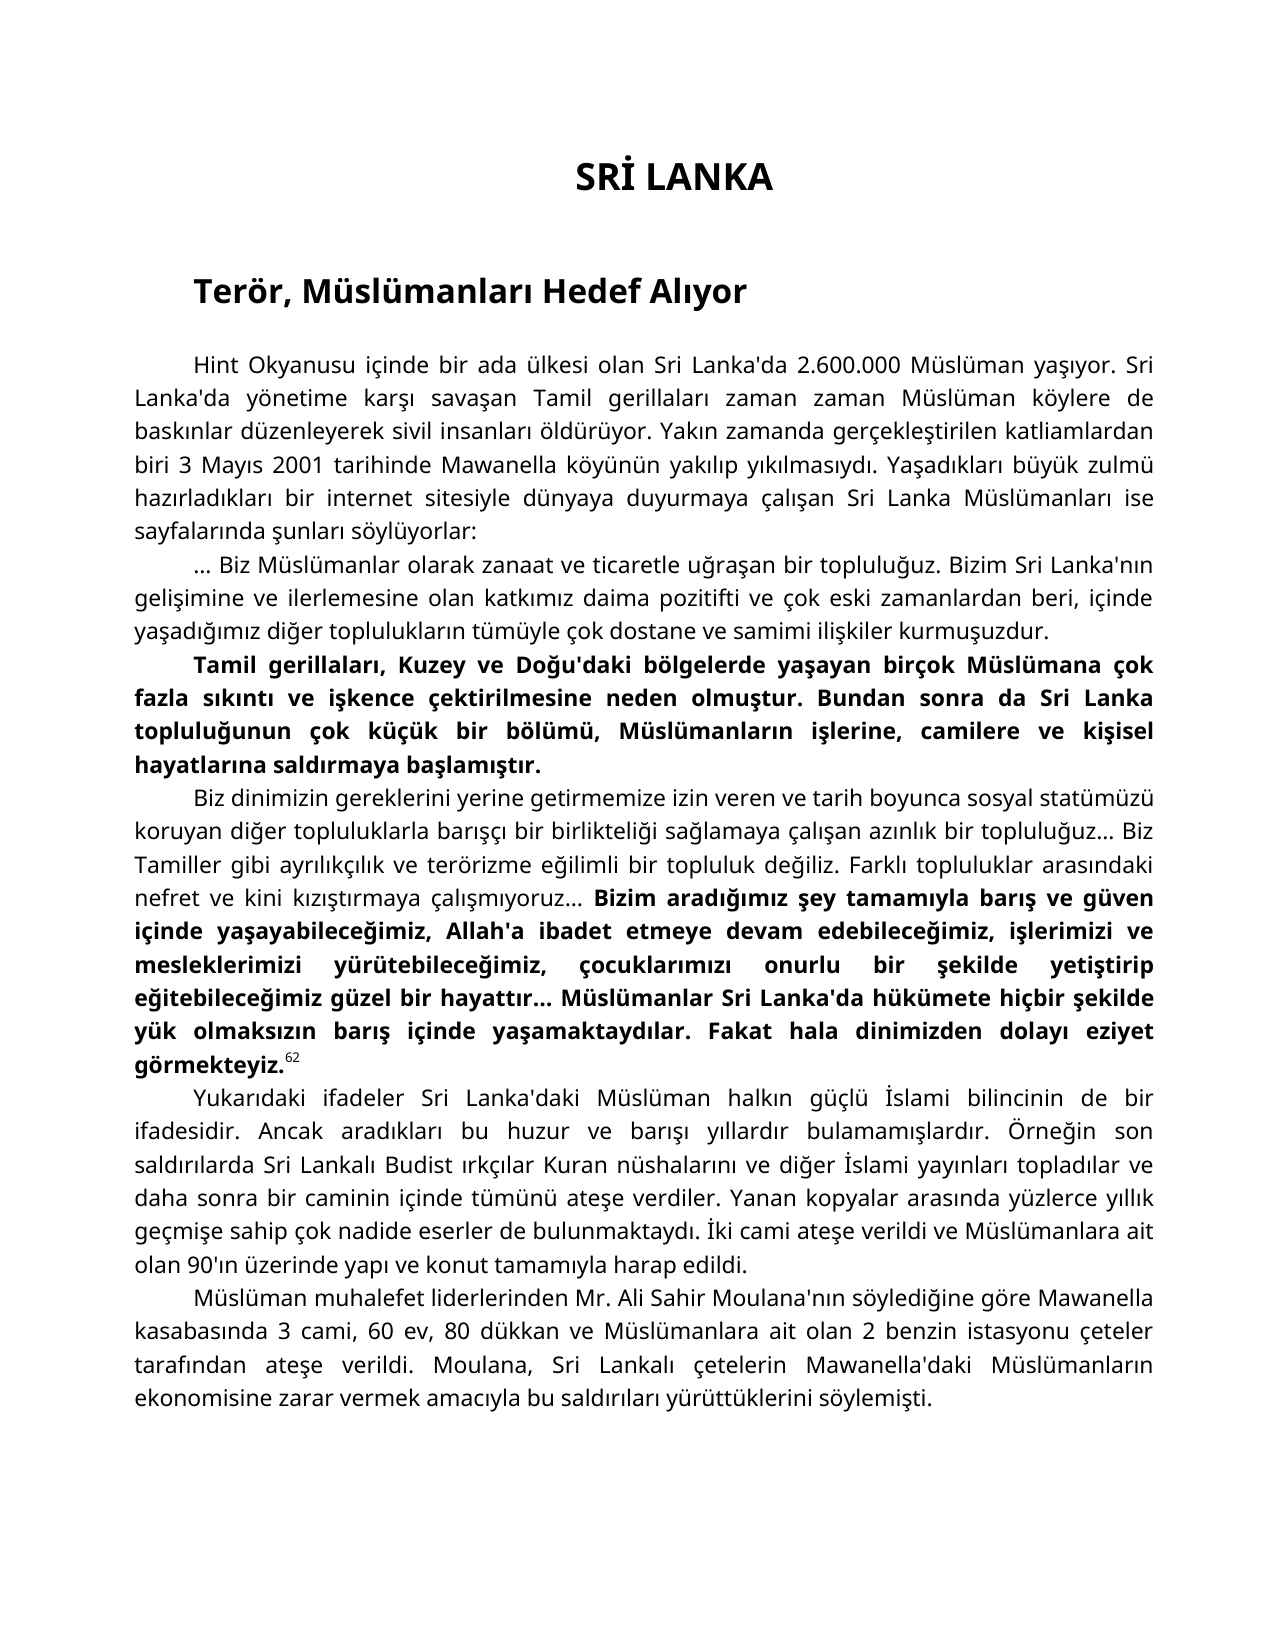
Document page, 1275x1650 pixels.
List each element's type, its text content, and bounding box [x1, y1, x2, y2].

text Hint Okyanusu içinde bir ada ülkesi olan Sri Lanka'da 2.600.000 Müslüman yaşıyor. Sri Lanka'da yönetime karşı savaşan Tamil gerillaları zaman zaman Müslüman köylere de baskınlar düzenleyerek sivil insanları öldürüyor. Yakın zamanda gerçekleştirilen katliamlardan biri 3 Mayıs 2001 tarihinde Mawanella köyünün yakılıp yıkılmasıydı. Yaşadıkları büyük zulmü hazırladıkları bir internet sitesiyle dünyaya duyurmaya çalışan Sri Lanka Müslümanları ise sayfalarında şunları söylüyorlar: [134, 346, 1155, 546]
text Tamil gerillaları, Kuzey ve Doğu'daki bölgelerde yaşayan birçok Müslümana çok fazla sıkıntı ve işkence çektirilmesine neden olmuştur. Bundan sonra da Sri Lanka topluluğunun çok küçük bir bölümü, Müslümanların işlerine, camilere ve kişisel hayatlarına saldırmaya başlamıştır. [134, 646, 1155, 780]
text … Biz Müslümanlar olarak zanaat ve ticaretle uğraşan bir topluluğuz. Bizim Sri Lanka'nın gelişimine ve ilerlemesine olan katkımız daima pozitifti ve çok eski zamanlardan beri, içinde yaşadığımız diğer toplulukların tümüyle çok dostane ve samimi ilişkiler kurmuşuzdur. [134, 546, 1155, 646]
subtitle SRİ LANKA [134, 150, 1155, 201]
text Müslüman muhalefet liderlerinden Mr. Ali Sahir Moulana'nın söylediğine göre Mawanella kasabasında 3 cami, 60 ev, 80 dükkan ve Müslümanlara ait olan 2 benzin istasyonu çeteler tarafından ateşe verildi. Moulana, Sri Lankalı çetelerin Mawanella'daki Müslümanların ekonomisine zarar vermek amacıyla bu saldırıları yürüttüklerini söylemişti. [134, 1280, 1155, 1413]
subtitle Terör, Müslümanları Hedef Alıyor [134, 268, 1155, 313]
text Biz dinimizin gereklerini yerine getirmemize izin veren ve tarih boyunca sosyal statümüzü koruyan diğer topluluklarla barışçı bir birlikteliği sağlamaya çalışan azınlık bir topluluğuz… Biz Tamiller gibi ayrılıkçılık ve terörizme eğilimli bir topluluk değiliz. Farklı topluluklar arasındaki nefret ve kini kızıştırmaya çalışmıyoruz… Bizim aradığımız şey tamamıyla barış ve güven içinde yaşayabileceğimiz, Allah'a ibadet etmeye devam edebileceğimiz, işlerimizi ve mesleklerimizi yürütebileceğimiz, çocuklarımızı onurlu bir şekilde yetiştirip eğitebileceğimiz güzel bir hayattır… Müslümanlar Sri Lanka'da hükümete hiçbir şekilde yük olmaksızın barış içinde yaşamaktaydılar. Fakat hala dinimizden dolayı eziyet görmekteyiz.62 [134, 780, 1155, 1080]
text Yukarıdaki ifadeler Sri Lanka'daki Müslüman halkın güçlü İslami bilincinin de bir ifadesidir. Ancak aradıkları bu huzur ve barışı yıllardır bulamamışlardır. Örneğin son saldırılarda Sri Lankalı Budist ırkçılar Kuran nüshalarını ve diğer İslami yayınları topladılar ve daha sonra bir caminin içinde tümünü ateşe verdiler. Yanan kopyalar arasında yüzlerce yıllık geçmişe sahip çok nadide eserler de bulunmaktaydı. İki cami ateşe verildi ve Müslümanlara ait olan 90'ın üzerinde yapı ve konut tamamıyla harap edildi. [134, 1080, 1155, 1280]
